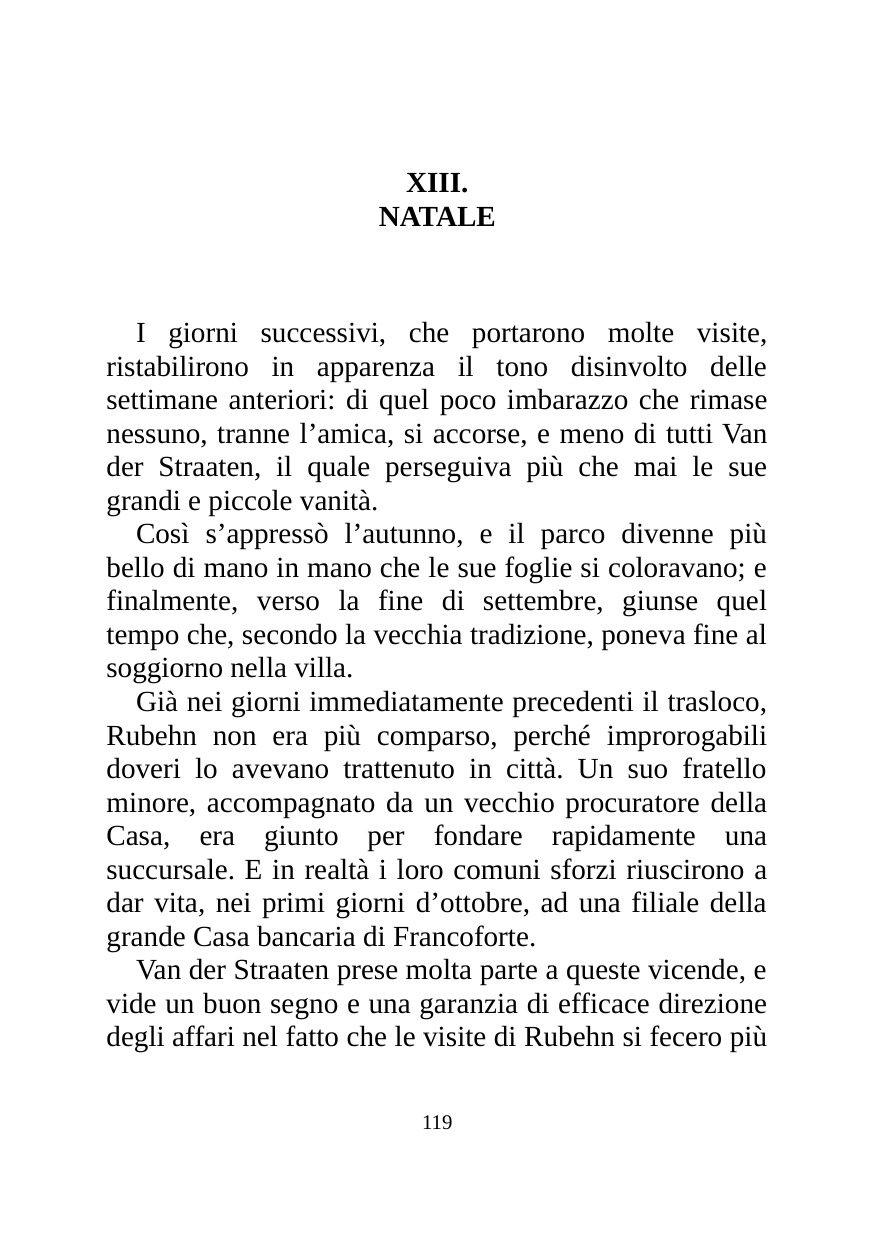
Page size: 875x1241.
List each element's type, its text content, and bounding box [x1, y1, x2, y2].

text I giorni successivi, che portarono molte visite, ristabilirono in apparenza il tono disinvolto delle settimane anteriori: di quel poco imbarazzo che rimase nessuno, tranne l’amica, si accorse, e meno di tutti Van der Straaten, il quale perseguiva più che mai le sue grandi e piccole vanità. [106, 315, 768, 516]
text Van der Straaten prese molta parte a queste vicende, e vide un buon segno e una garanzia di efficace direzione degli affari nel fatto che le visite di Rubehn si fecero più [106, 952, 768, 1053]
text Già nei giorni immediatamente precedenti il trasloco, Rubehn non era più comparso, perché improrogabili doveri lo avevano trattenuto in città. Un suo fratello minore, accompagnato da un vecchio procuratore della Casa, era giunto per fondare rapidamente una succursale. E in realtà i loro comuni sforzi riuscirono a dar vita, nei primi giorni d’ottobre, ad una filiale della grande Casa bancaria di Francoforte. [106, 684, 768, 952]
subtitle XIII. NATALE [106, 165, 768, 232]
text Così s’appressò l’autunno, e il parco divenne più bello di mano in mano che le sue foglie si coloravano; e finalmente, verso la fine di settembre, giunse quel tempo che, secondo la vecchia tradizione, poneva fine al soggiorno nella villa. [106, 516, 768, 684]
